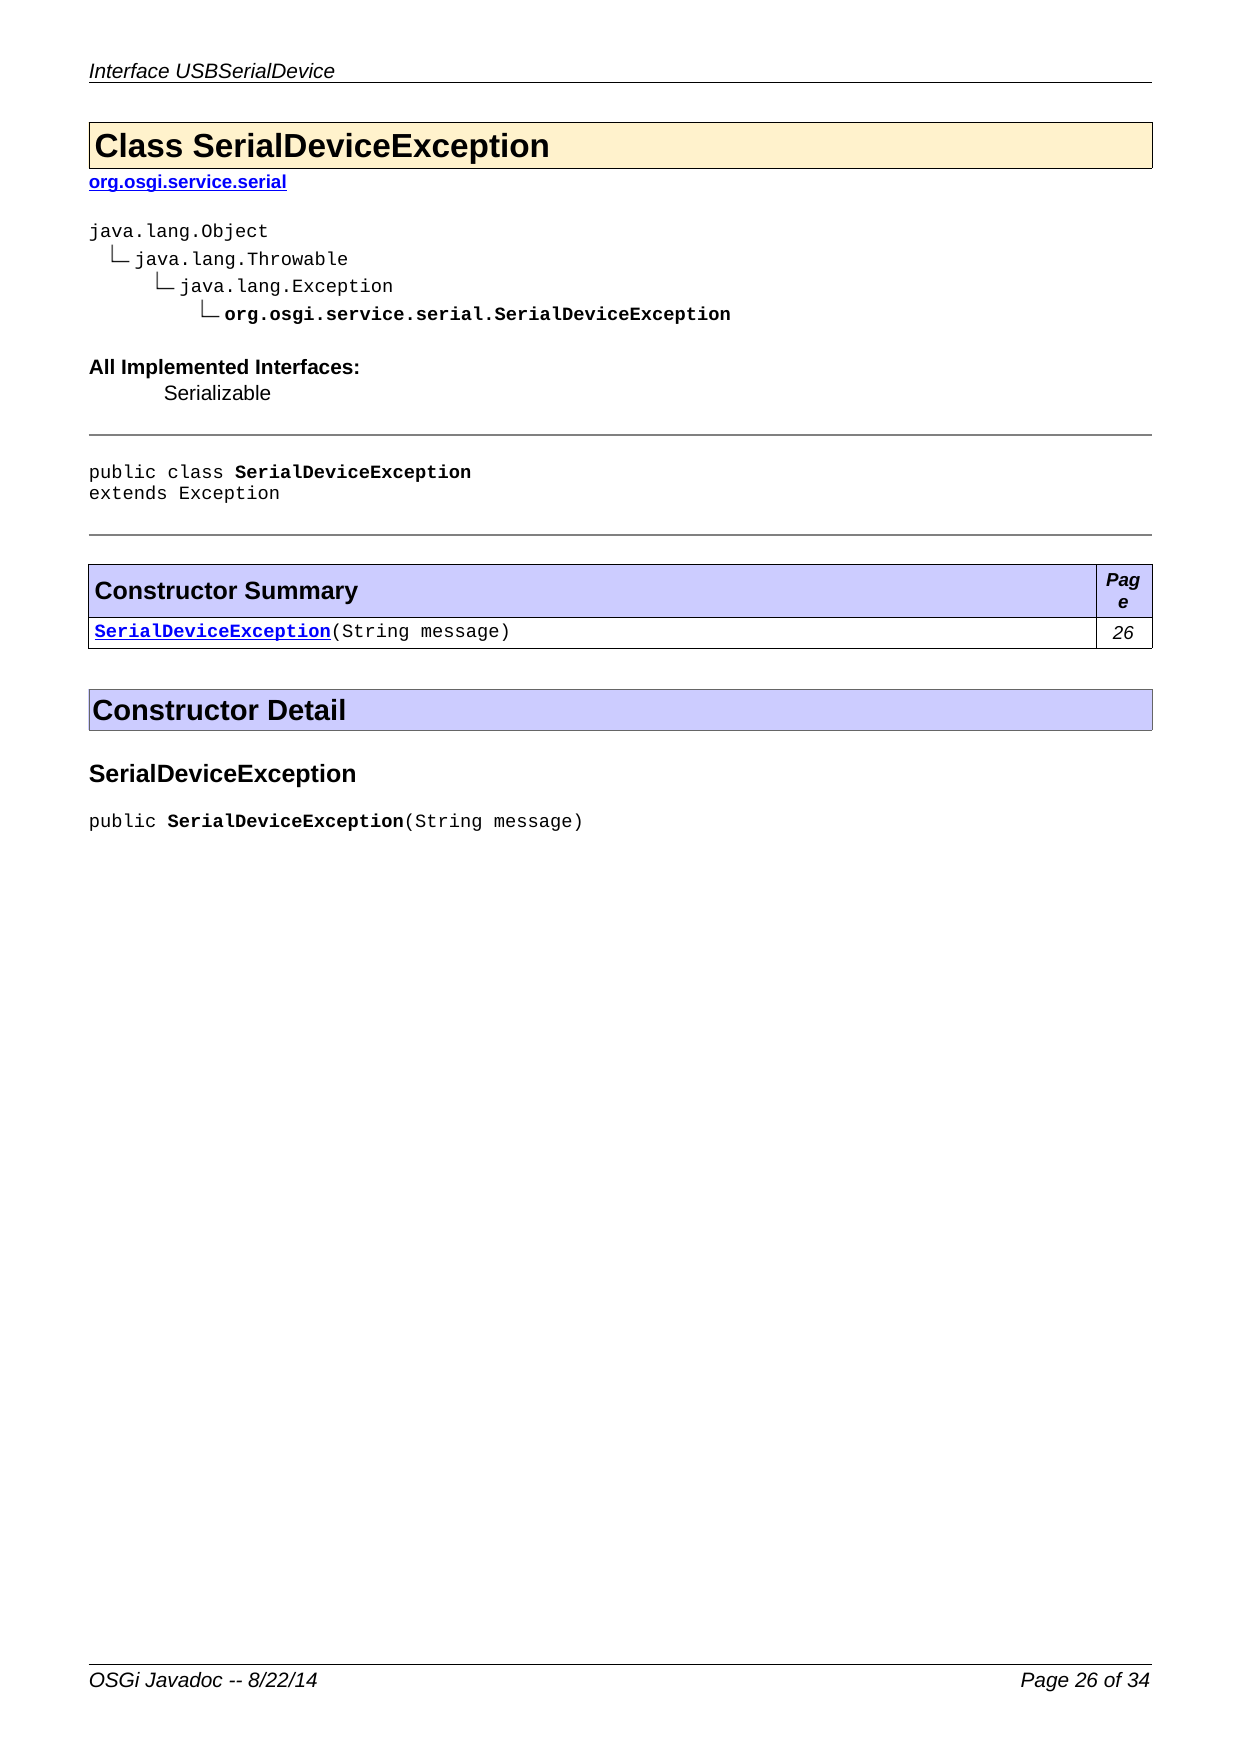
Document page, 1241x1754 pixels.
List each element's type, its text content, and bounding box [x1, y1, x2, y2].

text public SerialDeviceException(String message) [88, 811, 1152, 833]
subtitle SerialDeviceException [88, 758, 1152, 787]
subtitle All Implemented Interfaces: [88, 355, 1152, 379]
text extends Exception [88, 484, 1152, 505]
subtitle Class SerialDeviceException [90, 123, 1152, 168]
table_cell SerialDeviceException(String message) [89, 618, 1096, 648]
table_header Constructor Summary [89, 565, 1096, 617]
text java.lang.Throwable [88, 243, 1152, 271]
text Serializable [163, 381, 1152, 405]
text org.osgi.service.serial [88, 171, 1152, 193]
table_header Page [1097, 565, 1152, 617]
table_cell 26 [1097, 618, 1152, 648]
text java.lang.Exception [88, 271, 1152, 298]
text org.osgi.service.serial.SerialDeviceException [88, 298, 1152, 326]
text java.lang.Object [88, 222, 1152, 243]
text public class SerialDeviceException [88, 463, 1152, 484]
picture [201, 298, 225, 321]
picture [156, 270, 180, 293]
picture [111, 243, 135, 266]
subtitle Constructor Detail [90, 690, 1152, 730]
